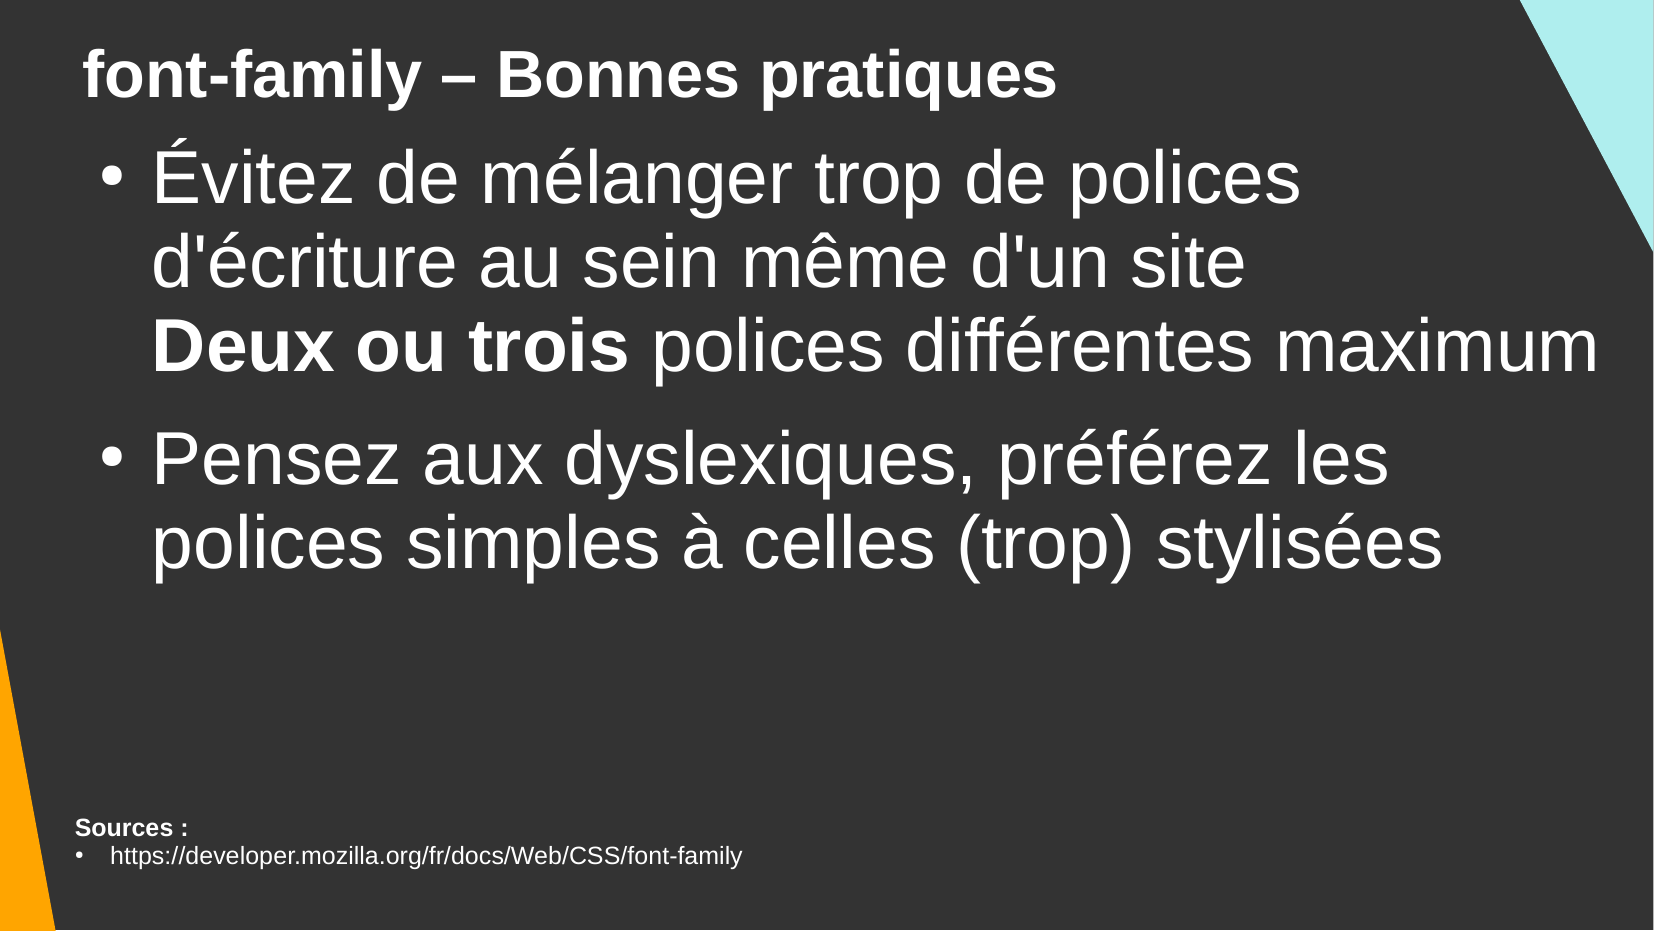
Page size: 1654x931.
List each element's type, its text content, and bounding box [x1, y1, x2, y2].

title font-family – Bonnes pratiques [82, 37, 1571, 114]
text_box [0, 629, 56, 931]
text_box [1519, 0, 1654, 254]
list Évitez de mélanger trop de polices d'écriture au sein même d'un site Deux ou trois polices différentes maximum Pensez aux dyslexiques, préférez les polices simples à celles (trop) stylisées [80, 135, 1605, 621]
text_box Sources : https://developer.mozilla.org/fr/docs/Web/CSS/font-family [60, 806, 1546, 931]
